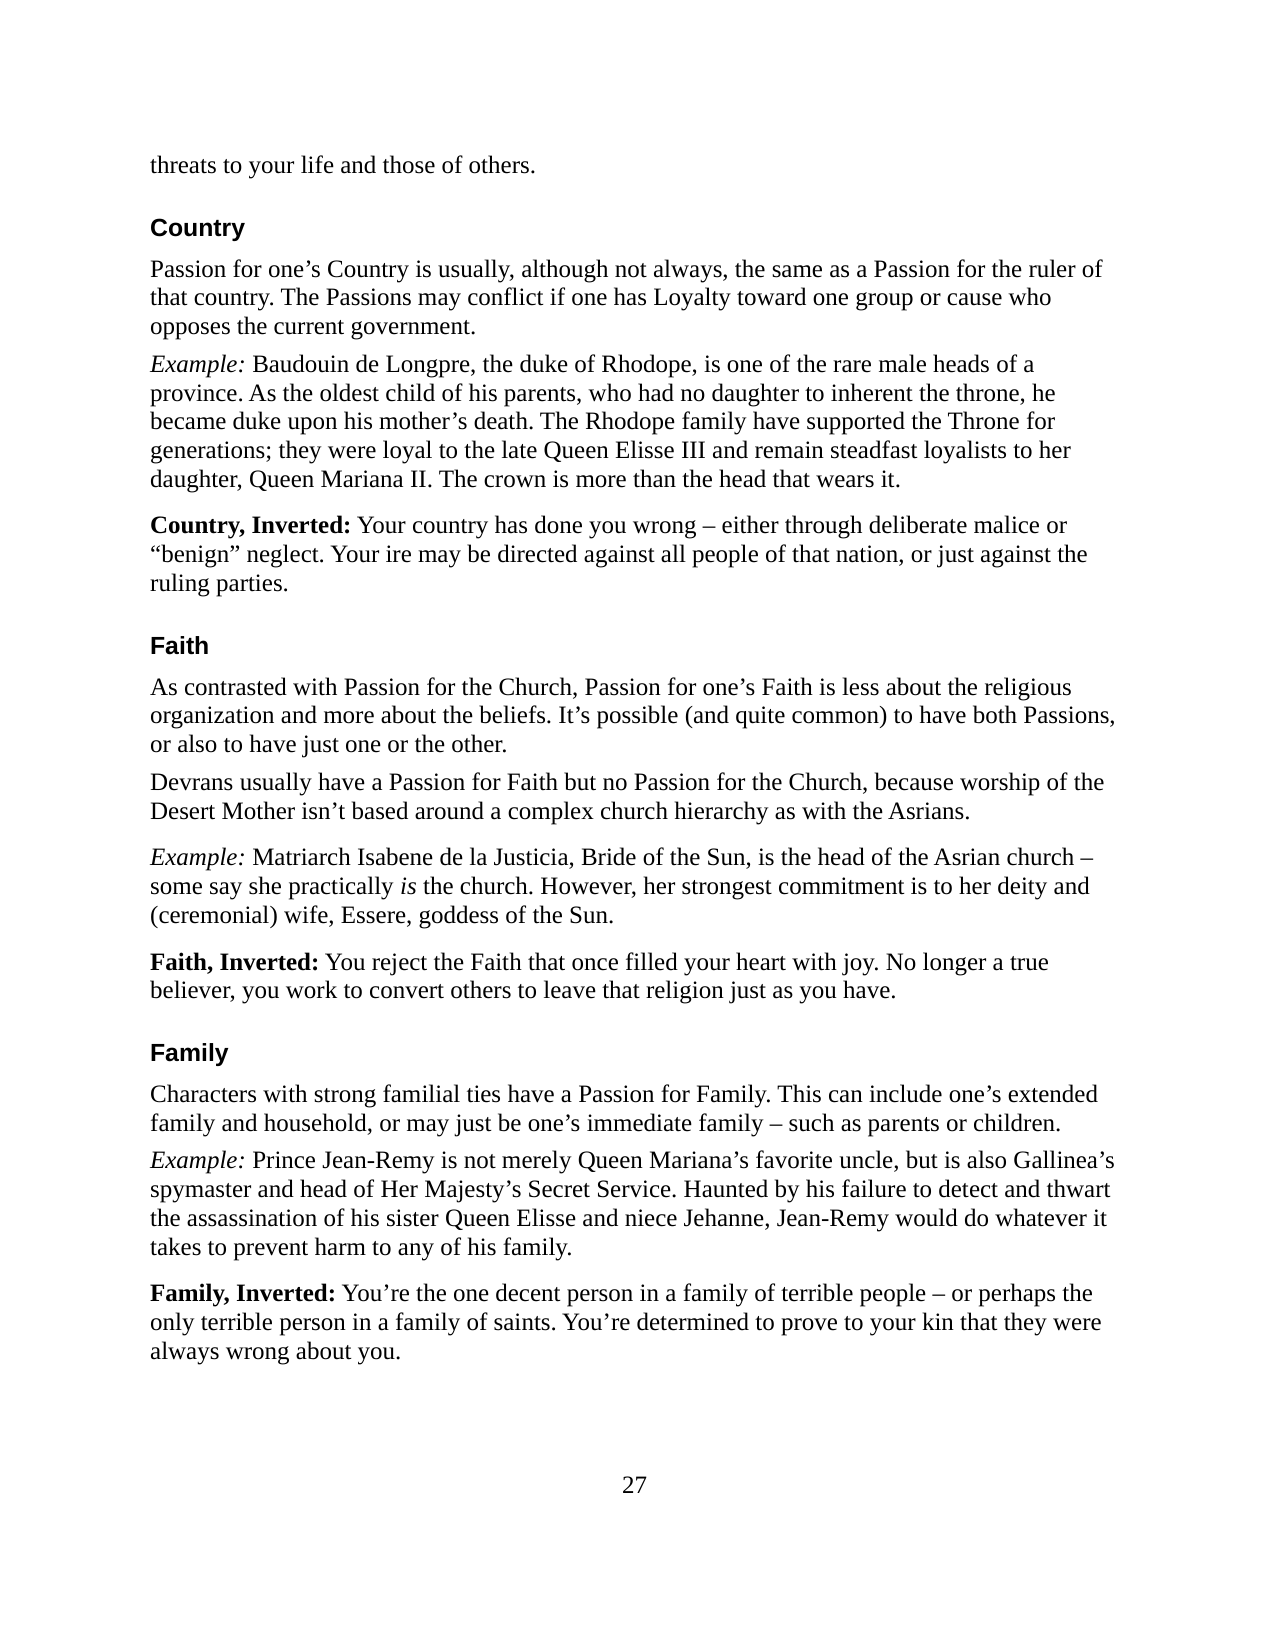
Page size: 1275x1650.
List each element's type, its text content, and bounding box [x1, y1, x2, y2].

subtitle Country [150, 213, 1125, 241]
text Faith, Inverted: You reject the Faith that once filled your heart with joy. No longer a true believer, you work to convert others to leave that religion just as you have. [150, 947, 1125, 1004]
text Example: Matriarch Isabene de la Justicia, Bride of the Sun, is the head of the Asrian church – some say she practically is the church. However, her strongest commitment is to her deity and (ceremonial) wife, Essere, goddess of the Sun. [150, 842, 1125, 929]
text Passion for one’s Country is usually, although not always, the same as a Passion for the ruler of that country. The Passions may conflict if one has Loyalty toward one group or cause who opposes the current government. [150, 254, 1125, 340]
text Characters with strong familial ties have a Passion for Family. This can include one’s extended family and household, or may just be one’s immediate family – such as parents or children. [150, 1079, 1125, 1137]
text Family, Inverted: You’re the one decent person in a family of terrible people – or perhaps the only terrible person in a family of saints. You’re determined to prove to your kin that they were always wrong about you. [150, 1278, 1125, 1365]
subtitle Faith [150, 631, 1125, 659]
text Country, Inverted: Your country has done you wrong – either through deliberate malice or “benign” neglect. Your ire may be directed against all people of that nation, or just against the ruling parties. [150, 511, 1125, 597]
text Devrans usually have a Passion for Faith but no Passion for the Church, because worship of the Desert Mother isn’t based around a complex church hierarchy as with the Asrians. [150, 767, 1125, 824]
text Example: Baudouin de Longpre, the duke of Rhodope, is one of the rare male heads of a province. As the oldest child of his parents, who had no daughter to inherent the throne, he became duke upon his mother’s death. The Rhodope family have supported the Throne for generations; they were loyal to the late Queen Elisse III and remain steadfast loyalists to her daughter, Queen Mariana II. The crown is more than the head that wears it. [150, 349, 1125, 493]
subtitle Family [150, 1038, 1125, 1067]
text As contrasted with Passion for the Church, Passion for one’s Faith is less about the religious organization and more about the beliefs. It’s possible (and quite common) to have both Passions, or also to have just one or the other. [150, 672, 1125, 758]
text threats to your life and those of others. [150, 150, 1125, 179]
text Example: Prince Jean-Remy is not merely Queen Mariana’s favorite uncle, but is also Gallinea’s spymaster and head of Her Majesty’s Secret Service. Haunted by his failure to detect and thwart the assassination of his sister Queen Elisse and niece Jehanne, Jean-Remy would do whatever it takes to prevent harm to any of his family. [150, 1146, 1125, 1261]
